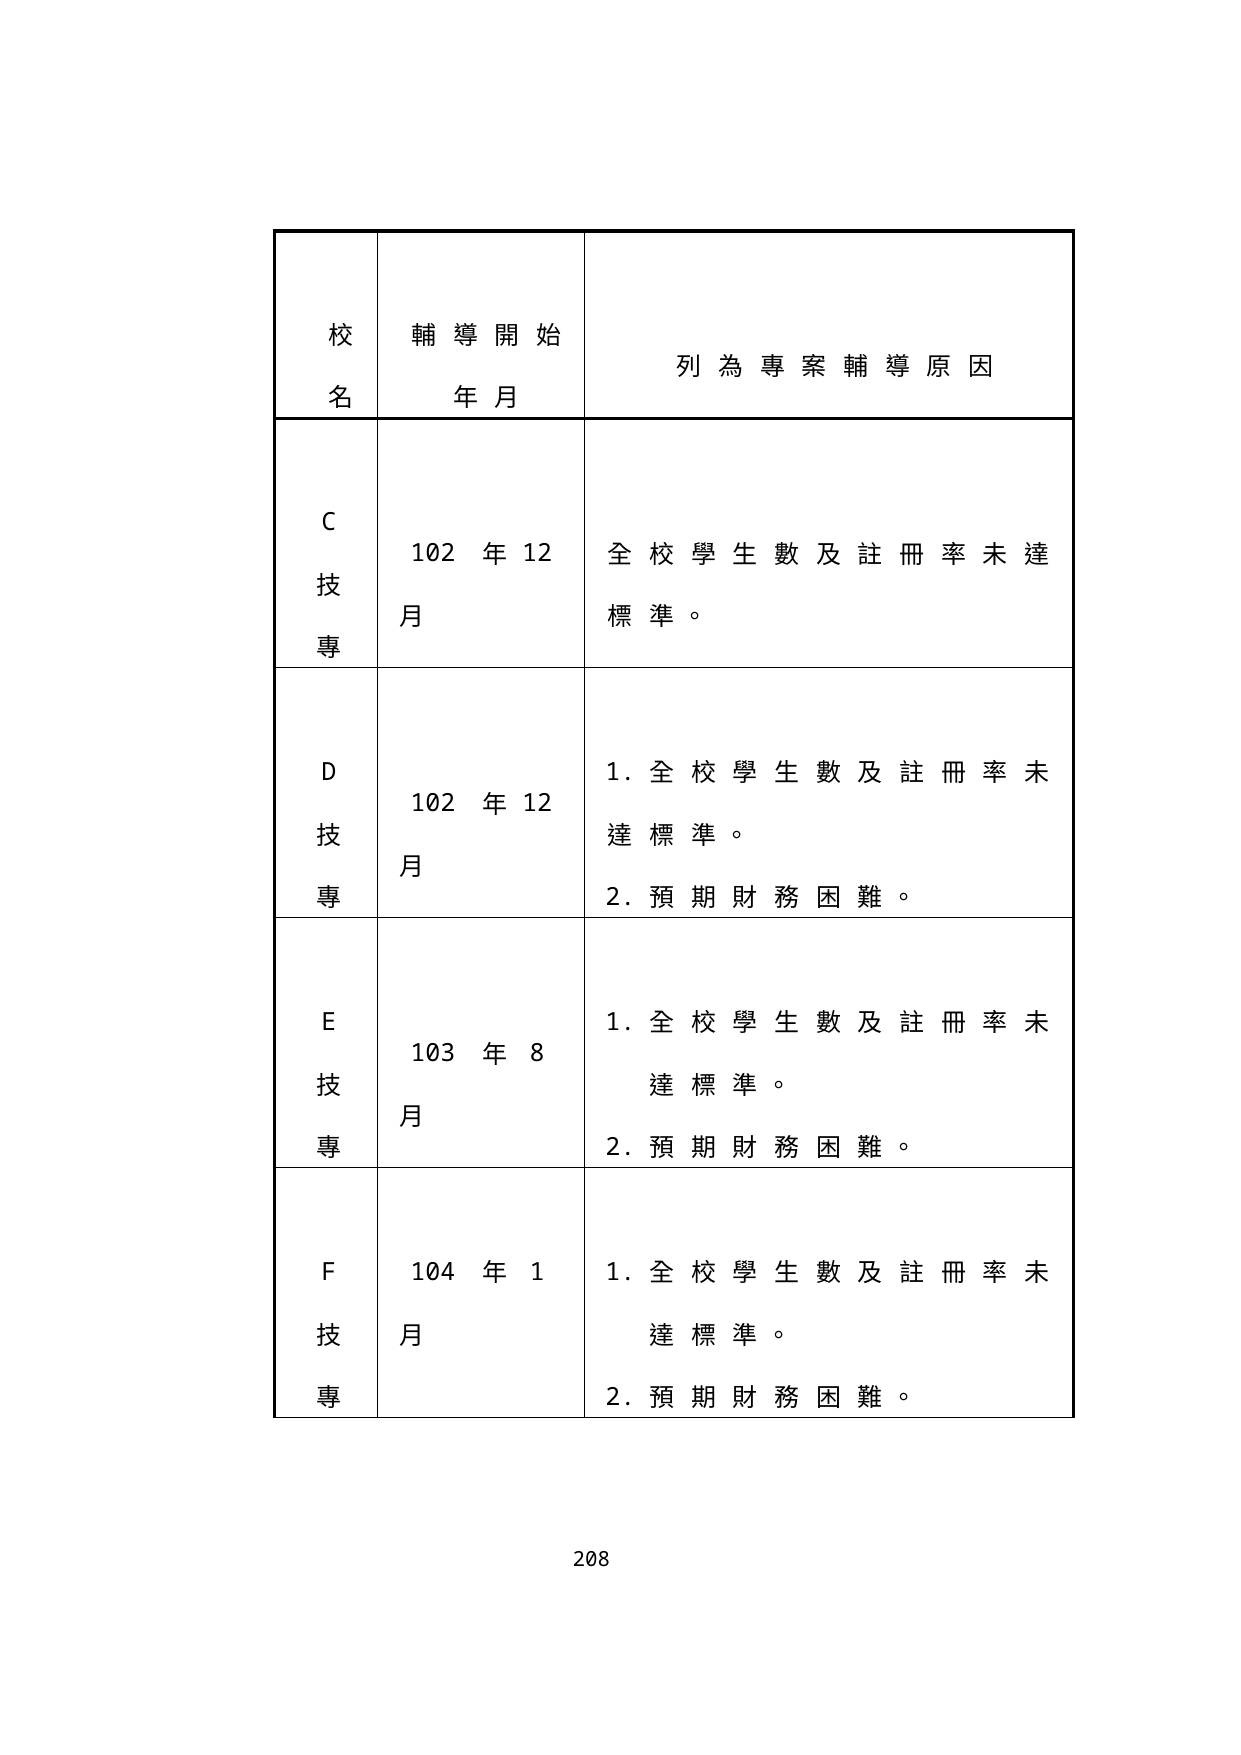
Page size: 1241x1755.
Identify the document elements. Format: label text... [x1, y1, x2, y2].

table_cell 1.全校學生數及註冊率未達標準。 2.預期財務困難。 [585, 668, 1072, 917]
table_cell C技專 [276, 420, 377, 667]
table_header 校名 [276, 233, 377, 417]
table_cell 全校學生數及註冊率未達標準。 [585, 420, 1072, 667]
table_header 輔導開始年月 [378, 233, 584, 417]
table_cell F技專 [276, 1168, 377, 1417]
table_cell 1.全校學生數及註冊率未達標準。 2.預期財務困難。 [585, 1168, 1072, 1417]
table_cell E技專 [276, 918, 377, 1167]
table_cell 103年8月 [378, 918, 584, 1167]
table_cell D技專 [276, 668, 377, 917]
table_cell 104年1月 [378, 1168, 584, 1417]
table_cell 102年12月 [378, 420, 584, 667]
table_header 列為專案輔導原因 [585, 233, 1072, 417]
table_cell 102年12月 [378, 668, 584, 917]
table_cell 1.全校學生數及註冊率未達標準。 2.預期財務困難。 [585, 918, 1072, 1167]
